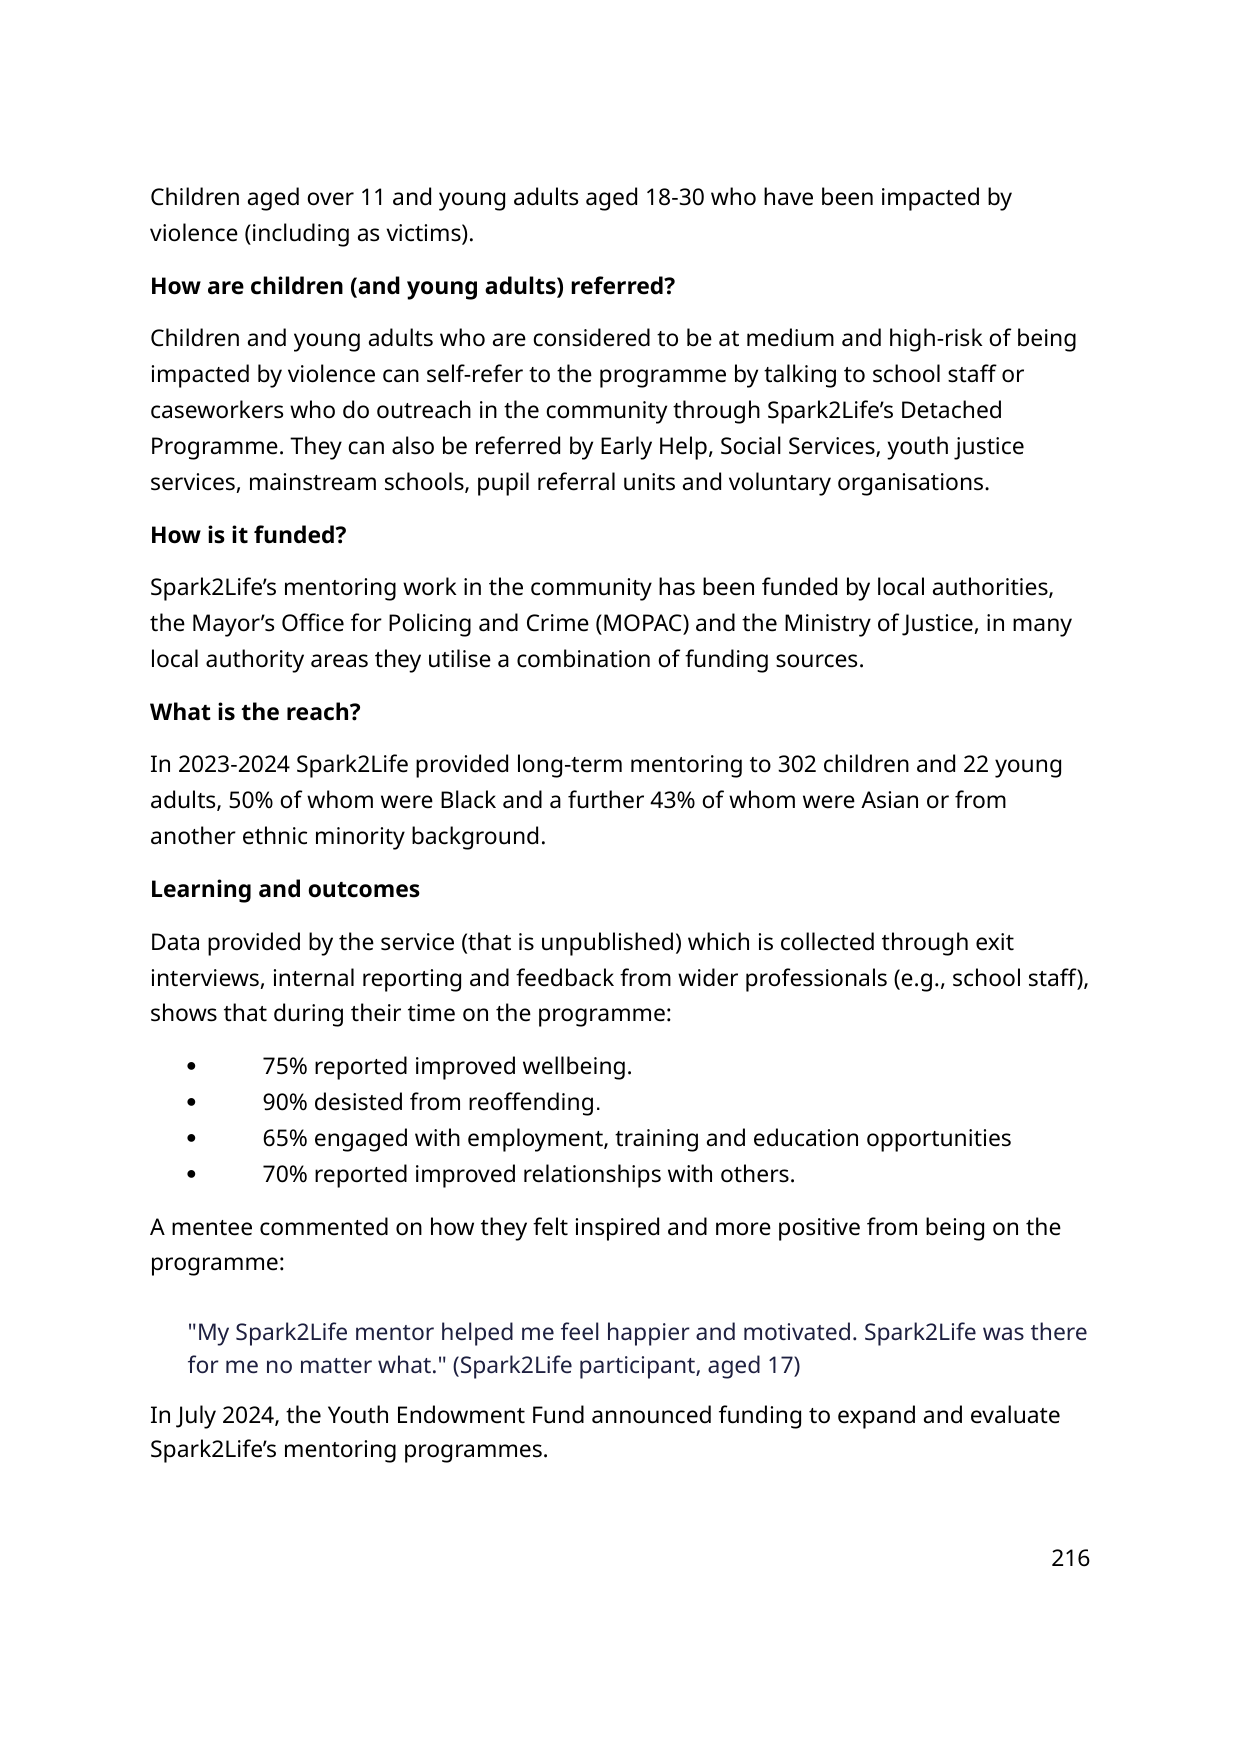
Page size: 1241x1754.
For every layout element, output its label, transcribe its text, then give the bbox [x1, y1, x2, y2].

text Learning and outcomes [150, 873, 1090, 904]
list 70% reported improved relationships with others. [187, 1158, 1090, 1189]
text In 2023-2024 Spark2Life provided long-term mentoring to 302 children and 22 young adults, 50% of whom were Black and a further 43% of whom were Asian or from another ethnic minority background. [150, 748, 1090, 852]
text What is the reach? [150, 696, 1090, 727]
text Children and young adults who are considered to be at medium and high-risk of being impacted by violence can self-refer to the programme by talking to school staff or caseworkers who do outreach in the community through Spark2Life’s Detached Programme. They can also be referred by Early Help, Social Services, youth justice services, mainstream schools, pupil referral units and voluntary organisations. [150, 322, 1090, 497]
list 75% reported improved wellbeing. [187, 1050, 1090, 1081]
list 90% desisted from reoffending. [187, 1086, 1090, 1117]
text Data provided by the service (that is unpublished) which is collected through exit interviews, internal reporting and feedback from wider professionals (e.g., school staff), shows that during their time on the programme: [150, 926, 1090, 1029]
list 65% engaged with employment, training and education opportunities [187, 1122, 1090, 1153]
text "My Spark2Life mentor helped me feel happier and motivated. Spark2Life was there for me no matter what." (Spark2Life participant, aged 17) [187, 1316, 1090, 1380]
text A mentee commented on how they felt inspired and more positive from being on the programme: [150, 1210, 1090, 1278]
text Spark2Life’s mentoring work in the community has been funded by local authorities, the Mayor’s Office for Policing and Crime (MOPAC) and the Ministry of Justice, in many local authority areas they utilise a combination of funding sources. [150, 571, 1090, 674]
text Children aged over 11 and young adults aged 18-30 who have been impacted by violence (including as victims). [150, 181, 1090, 248]
text In July 2024, the Youth Endowment Fund announced funding to expand and evaluate Spark2Life’s mentoring programmes. [150, 1399, 1090, 1464]
text How are children (and young adults) referred? [150, 270, 1090, 301]
text How is it funded? [150, 519, 1090, 550]
